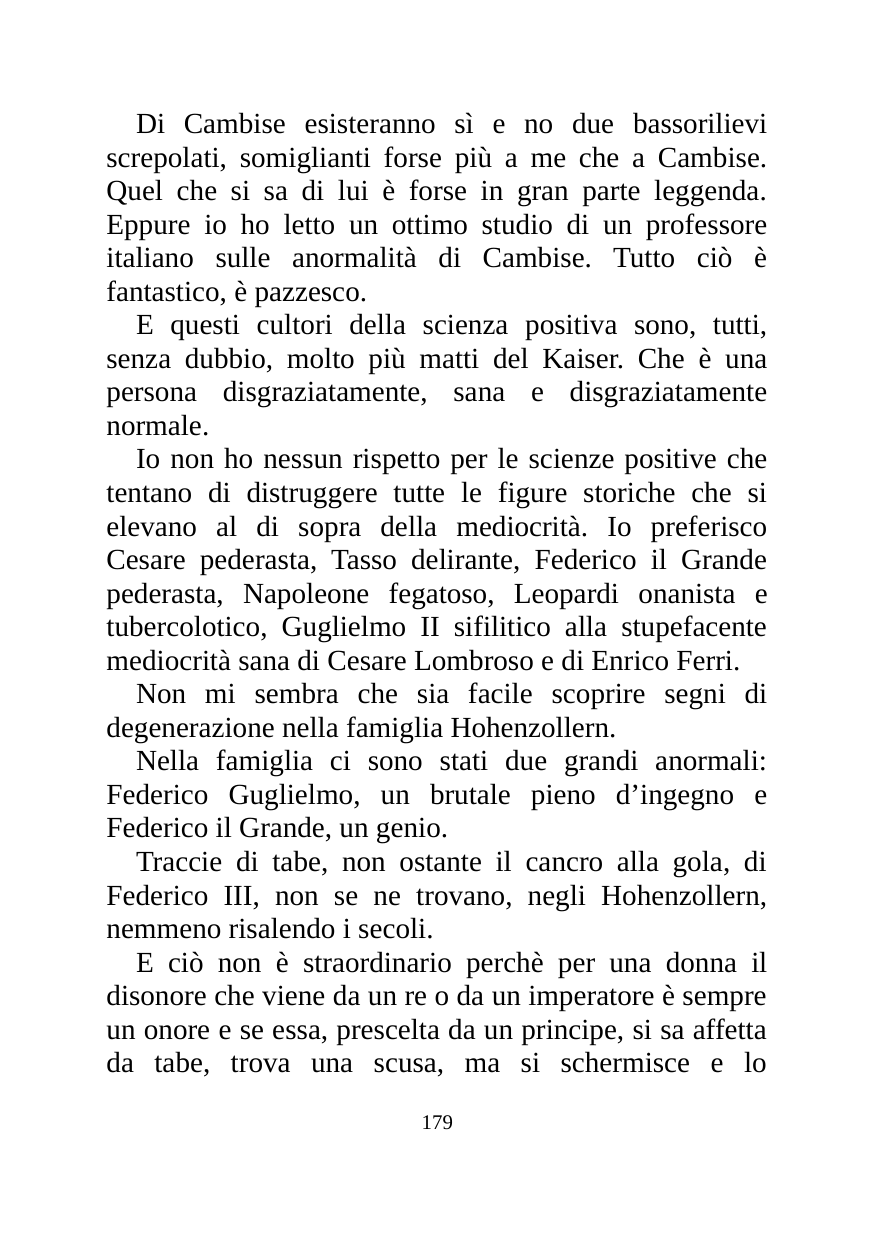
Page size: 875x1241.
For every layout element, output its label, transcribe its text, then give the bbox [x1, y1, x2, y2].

text Nella famiglia ci sono stati due grandi anormali: Federico Guglielmo, un brutale pieno d’ingegno e Federico il Grande, un genio. [106, 743, 768, 844]
text E ciò non è straordinario perchè per una donna il disonore che viene da un re o da un imperatore è sempre un onore e se essa, prescelta da un principe, si sa affetta da tabe, trova una scusa, ma si schermisce e lo [106, 945, 768, 1079]
text E questi cultori della scienza positiva sono, tutti, senza dubbio, molto più matti del Kaiser. Che è una persona disgraziatamente, sana e disgraziatamente normale. [106, 307, 768, 442]
text Non mi sembra che sia facile scoprire segni di degenerazione nella famiglia Hohenzollern. [106, 676, 768, 743]
text Traccie di tabe, non ostante il cancro alla gola, di Federico III, non se ne trovano, negli Hohenzollern, nemmeno risalendo i secoli. [106, 844, 768, 945]
text Di Cambise esisteranno sì e no due bassorilievi screpolati, somiglianti forse più a me che a Cambise. Quel che si sa di lui è forse in gran parte leggenda. Eppure io ho letto un ottimo studio di un professore italiano sulle anormalità di Cambise. Tutto ciò è fantastico, è pazzesco. [106, 106, 768, 307]
text Io non ho nessun rispetto per le scienze positive che tentano di distruggere tutte le figure storiche che si elevano al di sopra della mediocrità. Io preferisco Cesare pederasta, Tasso delirante, Federico il Grande pederasta, Napoleone fegatoso, Leopardi onanista e tubercolotico, Guglielmo II sifilitico alla stupefacente mediocrità sana di Cesare Lombroso e di Enrico Ferri. [106, 442, 768, 676]
